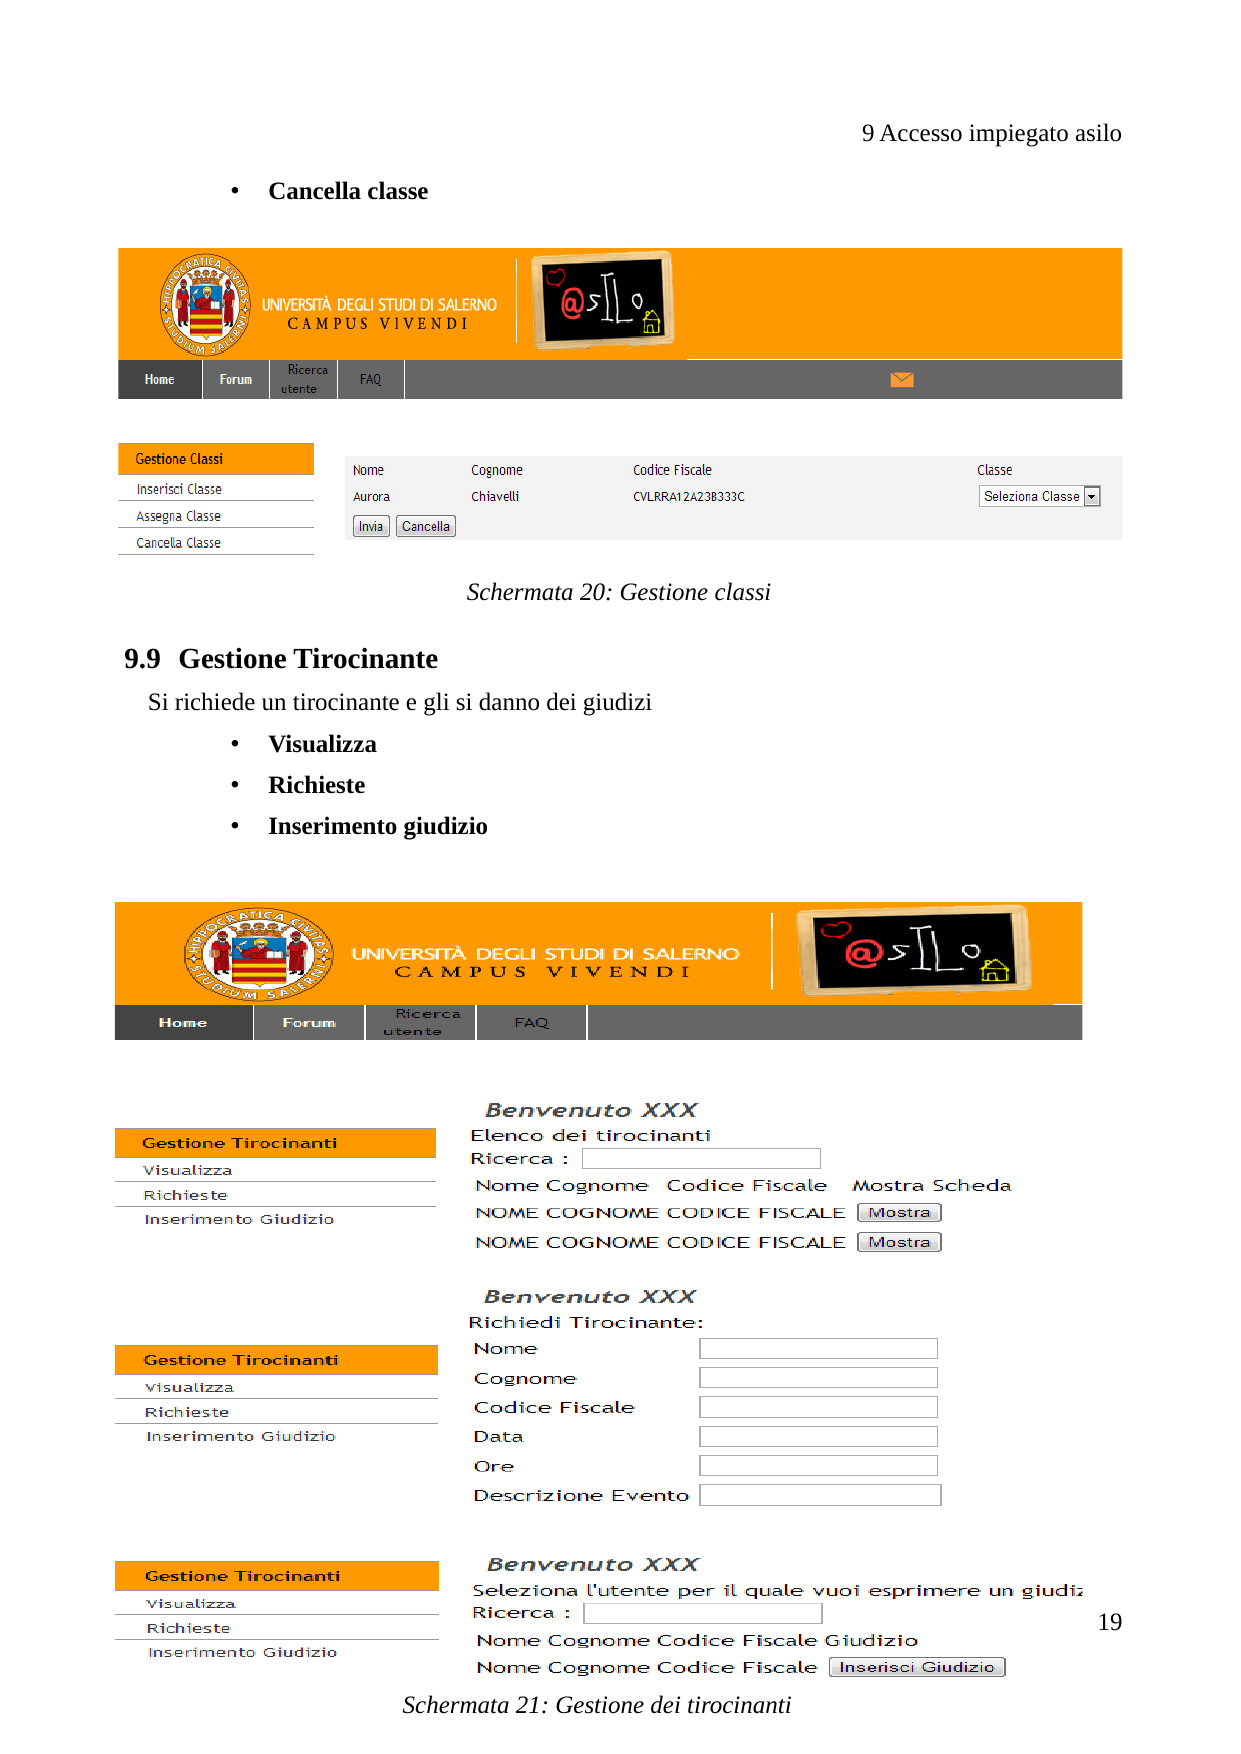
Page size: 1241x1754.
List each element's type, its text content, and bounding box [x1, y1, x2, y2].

text Schermata 20: Gestione classi [118, 578, 1122, 606]
picture [114, 902, 1083, 1691]
list Schermata 21: Gestione dei tirocinanti [114, 1691, 1082, 1719]
text Si richiede un tirocinante e gli si danno dei giudizi [118, 687, 1122, 716]
picture [118, 247, 1123, 578]
subtitle Gestione Tirocinante [124, 606, 1122, 675]
list [114, 890, 1082, 902]
list Richieste [231, 770, 1122, 799]
list Cancella classe [231, 176, 1122, 205]
list Visualizza [231, 729, 1122, 757]
subtitle [118, 235, 1122, 247]
list Inserimento giudizio [231, 811, 1122, 840]
